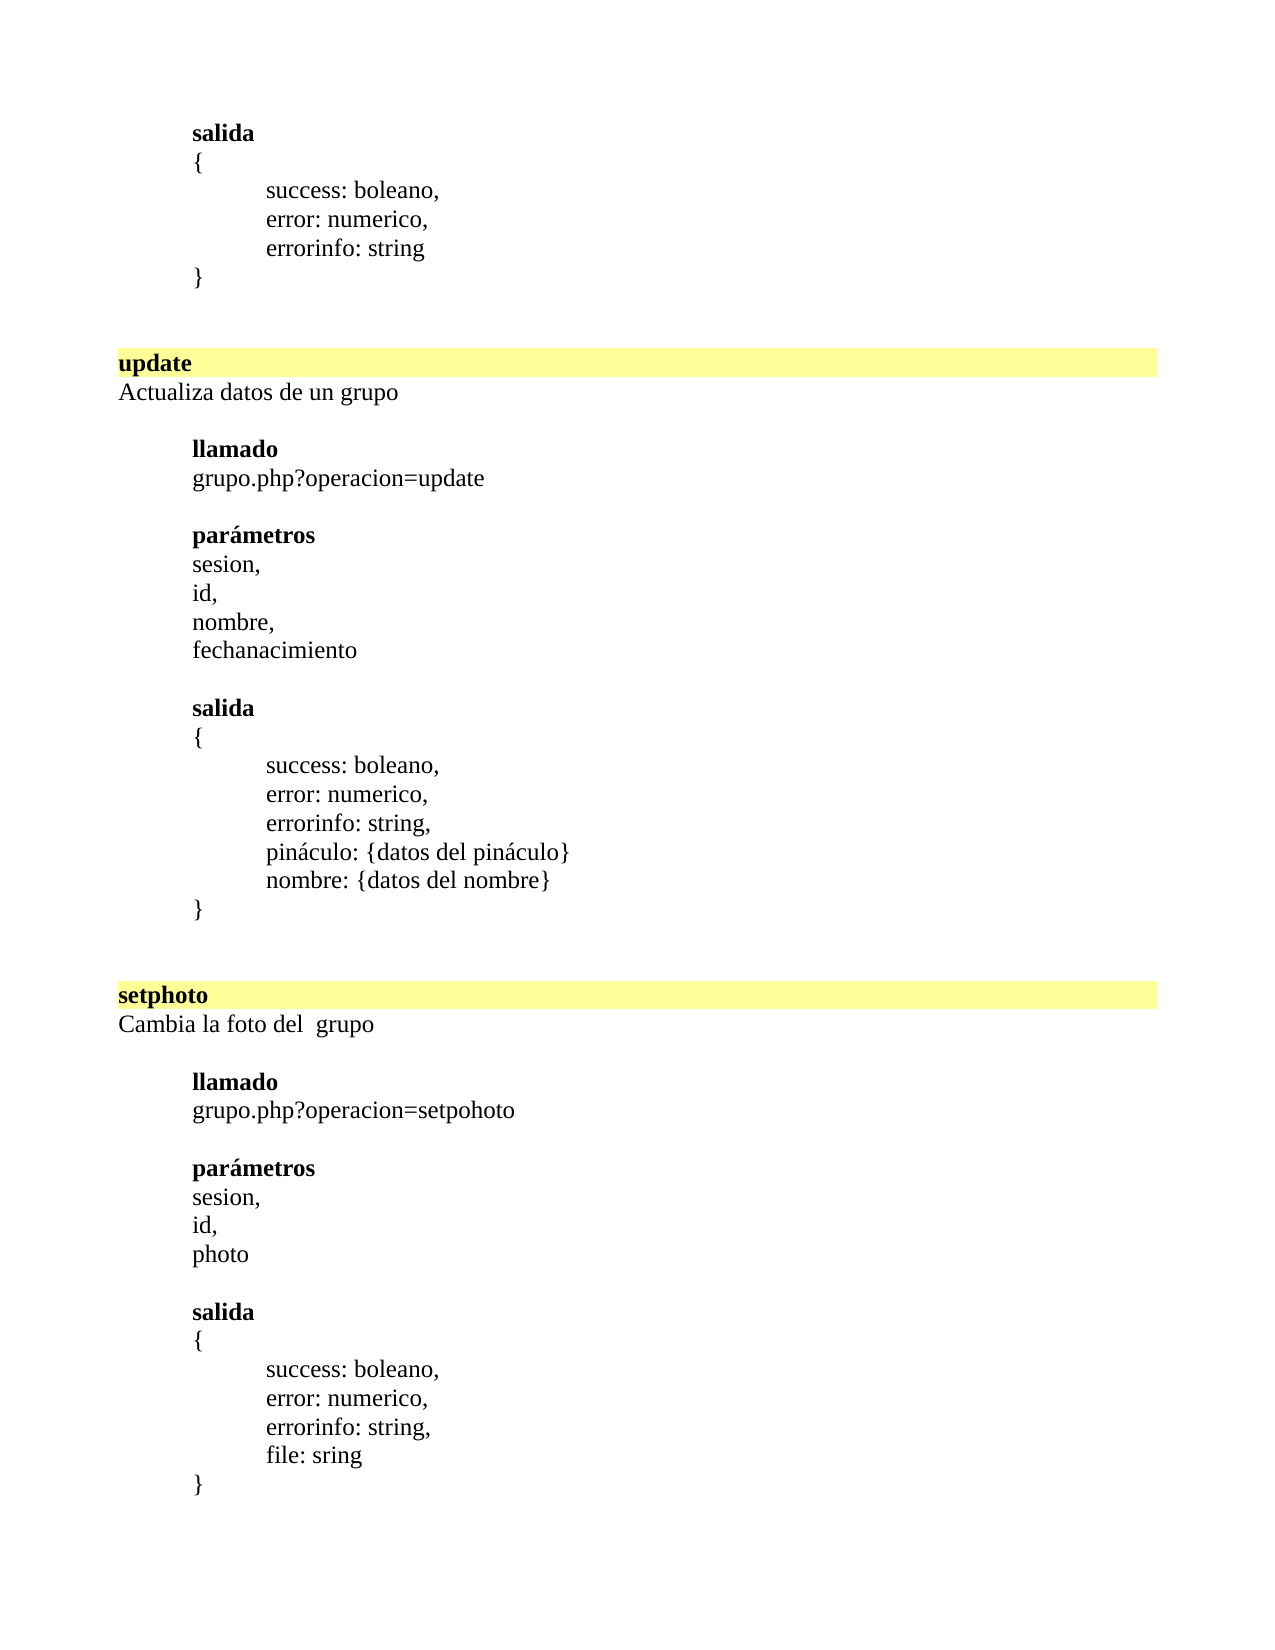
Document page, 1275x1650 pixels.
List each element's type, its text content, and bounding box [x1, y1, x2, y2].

text success: boleano, [192, 751, 1157, 779]
text llamado [192, 1067, 1157, 1096]
text } [192, 262, 1157, 291]
text parámetros [192, 521, 1157, 549]
text grupo.php?operacion=update [192, 463, 1157, 492]
text sesion, [192, 549, 1157, 578]
text } [192, 894, 1157, 923]
text id, [192, 1211, 1157, 1239]
text fechanacimiento [192, 636, 1157, 664]
text success: boleano, [192, 1354, 1157, 1383]
text nombre: {datos del nombre} [192, 866, 1157, 894]
text errorinfo: string, [192, 1412, 1157, 1441]
text } [192, 1469, 1157, 1498]
text setphoto [118, 981, 1157, 1009]
text salida [192, 693, 1157, 722]
text error: numerico, [192, 1383, 1157, 1412]
text file: sring [192, 1441, 1157, 1469]
text salida [192, 1297, 1157, 1326]
text Actualiza datos de un grupo [118, 377, 1157, 406]
text sesion, [192, 1182, 1157, 1211]
text success: boleano, [192, 176, 1157, 204]
text errorinfo: string, [192, 808, 1157, 837]
text { [192, 147, 1157, 176]
text errorinfo: string [192, 233, 1157, 262]
text nombre, [192, 607, 1157, 636]
text parámetros [192, 1153, 1157, 1182]
text error: numerico, [192, 779, 1157, 808]
text id, [192, 578, 1157, 607]
text Cambia la foto del grupo [118, 1009, 1157, 1038]
text grupo.php?operacion=setpohoto [192, 1096, 1157, 1124]
text error: numerico, [192, 204, 1157, 233]
text photo [192, 1239, 1157, 1268]
text salida [192, 118, 1157, 147]
text llamado [192, 434, 1157, 463]
text { [192, 722, 1157, 751]
text pináculo: {datos del pináculo} [192, 837, 1157, 866]
text update [118, 348, 1157, 377]
text { [192, 1326, 1157, 1354]
